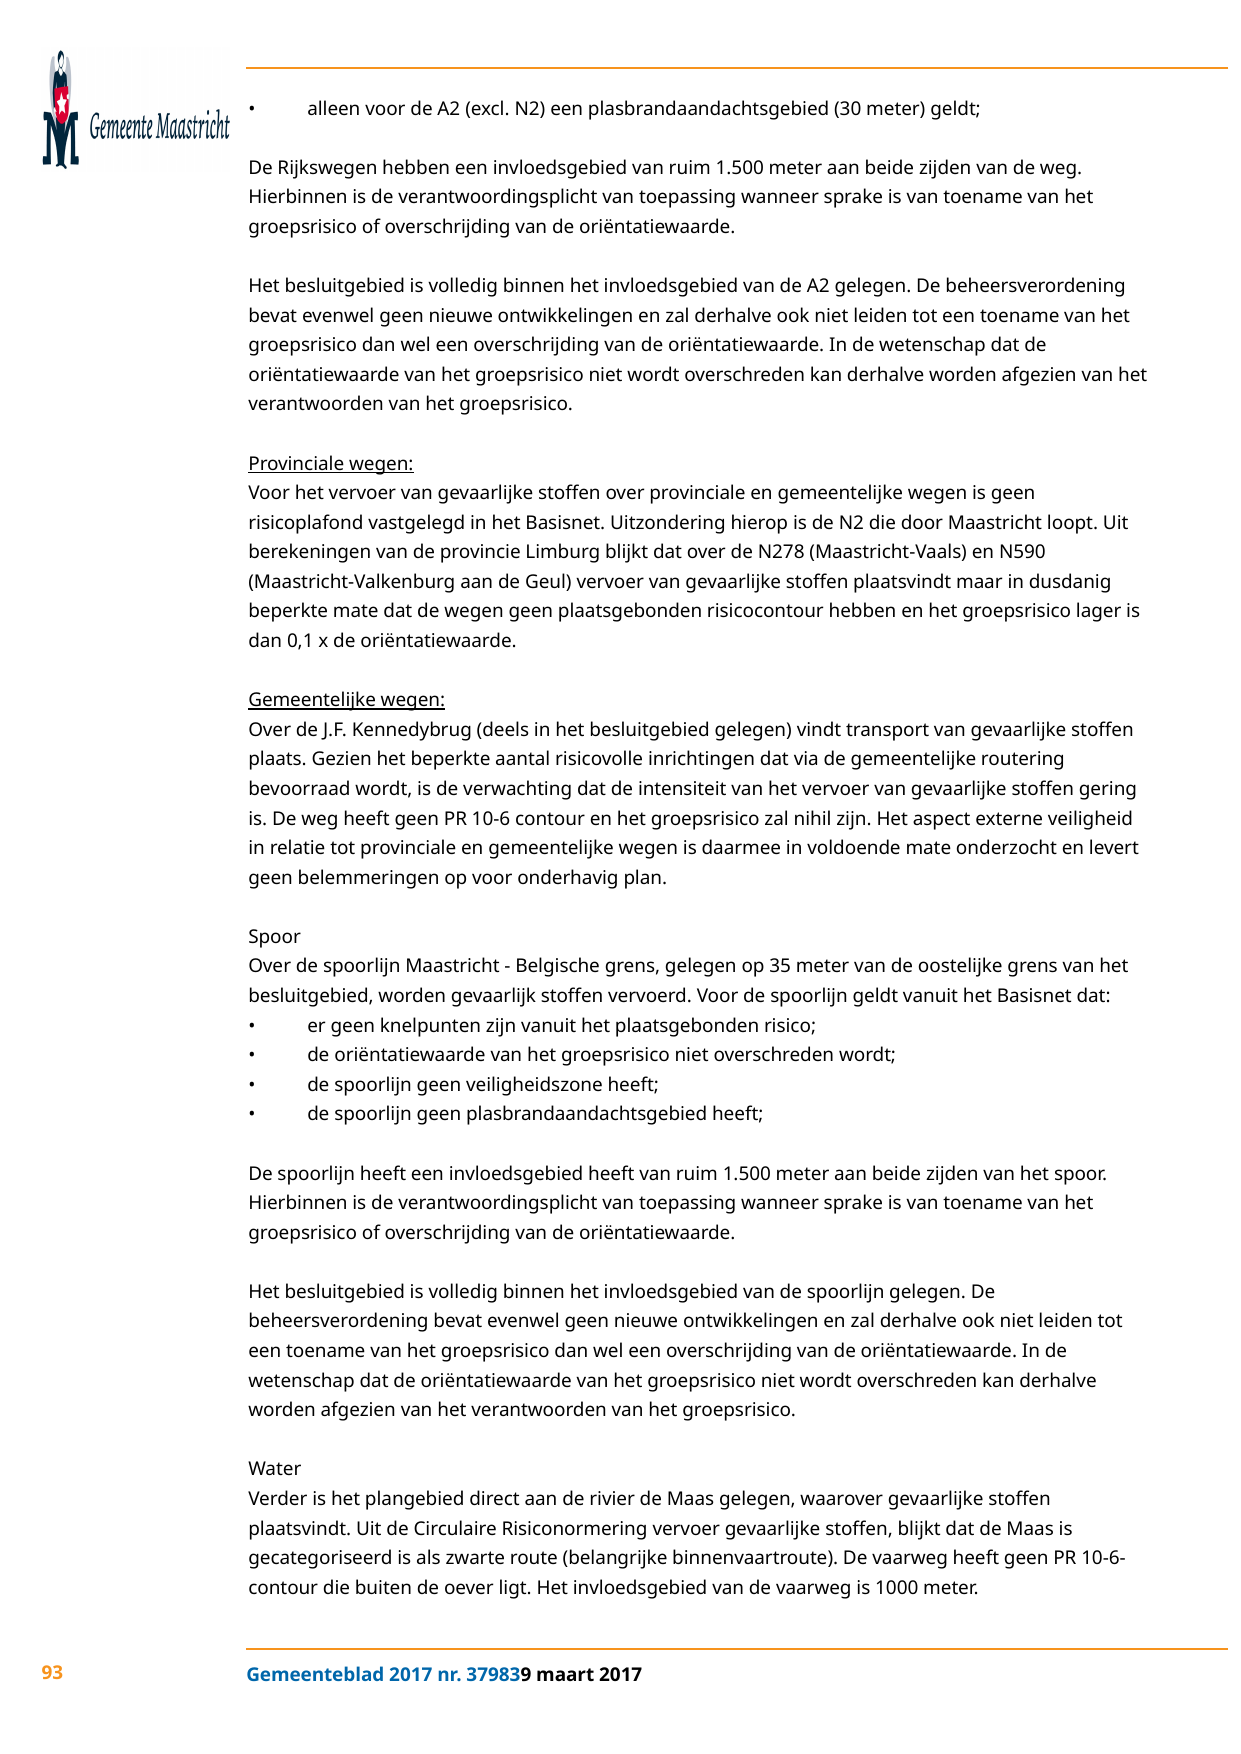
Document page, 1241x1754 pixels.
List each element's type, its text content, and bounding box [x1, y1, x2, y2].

text Verder is het plangebied direct aan de rivier de Maas gelegen, waarover gevaarlijke stoffen plaatsvindt. Uit de Circulaire Risiconormering vervoer gevaarlijke stoffen, blijkt dat de Maas is gecategoriseerd is als zwarte route (belangrijke binnenvaartroute). De vaarweg heeft geen PR 10-6-contour die buiten de oever ligt. Het invloedsgebied van de vaarweg is 1000 meter. [248, 1485, 1152, 1600]
text Het besluitgebied is volledig binnen het invloedsgebied van de spoorlijn gelegen. De beheersverordening bevat evenwel geen nieuwe ontwikkelingen en zal derhalve ook niet leiden tot een toename van het groepsrisico dan wel een overschrijding van de oriëntatiewaarde. In de wetenschap dat de oriëntatiewaarde van het groepsrisico niet wordt overschreden kan derhalve worden afgezien van het verantwoorden van het groepsrisico. [248, 1278, 1152, 1422]
list alleen voor de A2 (excl. N2) een plasbrandaandachtsgebied (30 meter) geldt; [248, 95, 1152, 121]
list de spoorlijn geen veiligheidszone heeft; [248, 1071, 1152, 1097]
text Spoor [248, 923, 1152, 949]
text Het besluitgebied is volledig binnen het invloedsgebied van de A2 gelegen. De beheersverordening bevat evenwel geen nieuwe ontwikkelingen en zal derhalve ook niet leiden tot een toename van het groepsrisico dan wel een overschrijding van de oriëntatiewaarde. In de wetenschap dat de oriëntatiewaarde van het groepsrisico niet wordt overschreden kan derhalve worden afgezien van het verantwoorden van het groepsrisico. [248, 272, 1152, 416]
text Gemeentelijke wegen: [248, 686, 1152, 712]
text Provinciale wegen: [248, 450, 1152, 476]
text Water [248, 1456, 1152, 1481]
list er geen knelpunten zijn vanuit het plaatsgebonden risico; [248, 1012, 1152, 1038]
text Over de spoorlijn Maastricht - Belgische grens, gelegen op 35 meter van de oostelijke grens van het besluitgebied, worden gevaarlijk stoffen vervoerd. Voor de spoorlijn geldt vanuit het Basisnet dat: [248, 953, 1152, 1008]
text De Rijkswegen hebben een invloedsgebied van ruim 1.500 meter aan beide zijden van de weg. Hierbinnen is de verantwoordingsplicht van toepassing wanneer sprake is van toename van het groepsrisico of overschrijding van de oriëntatiewaarde. [248, 154, 1152, 239]
list de oriëntatiewaarde van het groepsrisico niet overschreden wordt; [248, 1041, 1152, 1067]
picture [41, 47, 231, 172]
text Over de J.F. Kennedybrug (deels in het besluitgebied gelegen) vindt transport van gevaarlijke stoffen plaats. Gezien het beperkte aantal risicovolle inrichtingen dat via de gemeentelijke routering bevoorraad wordt, is de verwachting dat de intensiteit van het vervoer van gevaarlijke stoffen gering is. De weg heeft geen PR 10-6 contour en het groepsrisico zal nihil zijn. Het aspect externe veiligheid in relatie tot provinciale en gemeentelijke wegen is daarmee in voldoende mate onderzocht en levert geen belemmeringen op voor onderhavig plan. [248, 716, 1152, 890]
text De spoorlijn heeft een invloedsgebied heeft van ruim 1.500 meter aan beide zijden van het spoor. Hierbinnen is de verantwoordingsplicht van toepassing wanneer sprake is van toename van het groepsrisico of overschrijding van de oriëntatiewaarde. [248, 1160, 1152, 1245]
list de spoorlijn geen plasbrandaandachtsgebied heeft; [248, 1101, 1152, 1126]
text Voor het vervoer van gevaarlijke stoffen over provinciale en gemeentelijke wegen is geen risicoplafond vastgelegd in het Basisnet. Uitzondering hierop is de N2 die door Maastricht loopt. Uit berekeningen van de provincie Limburg blijkt dat over de N278 (Maastricht-Vaals) en N590 (Maastricht-Valkenburg aan de Geul) vervoer van gevaarlijke stoffen plaatsvindt maar in dusdanig beperkte mate dat de wegen geen plaatsgebonden risicocontour hebben en het groepsrisico lager is dan 0,1 x de oriëntatiewaarde. [248, 479, 1152, 653]
